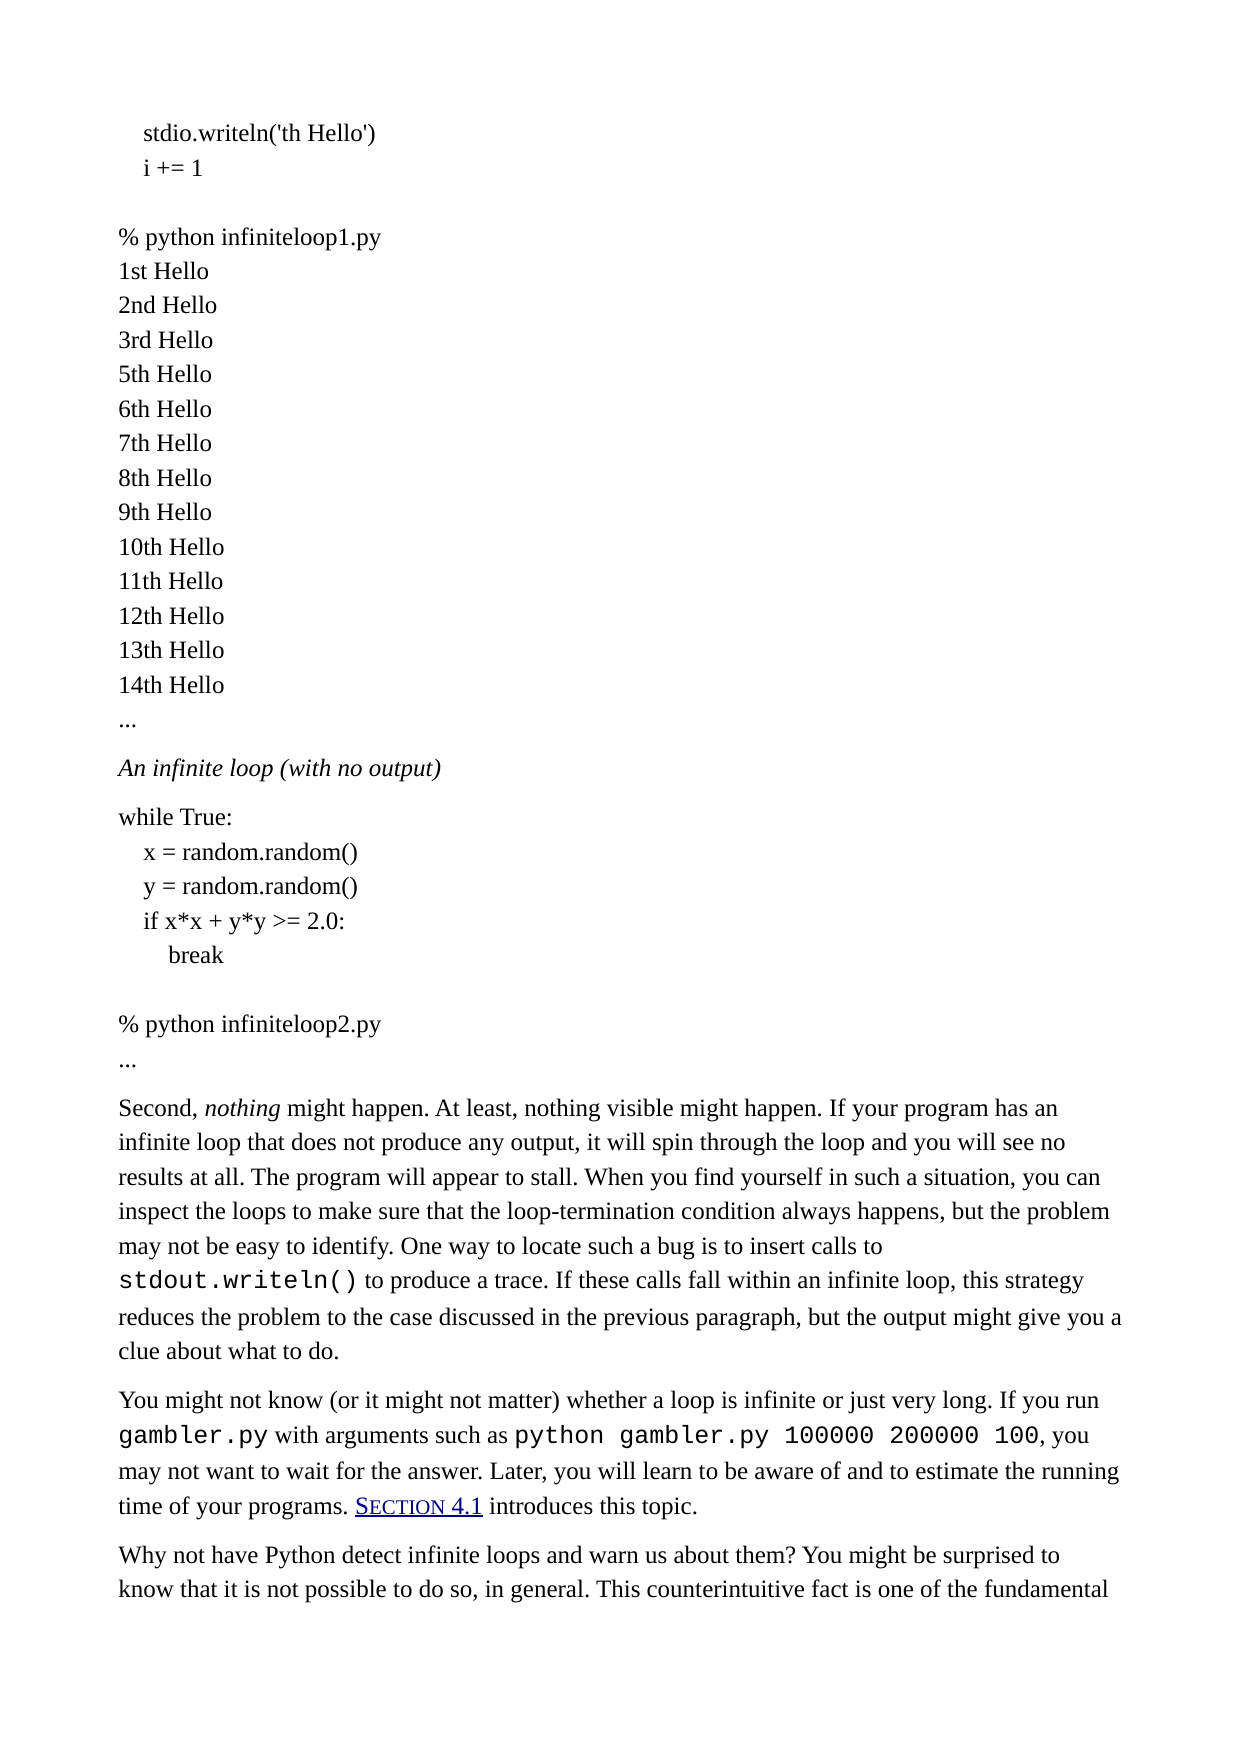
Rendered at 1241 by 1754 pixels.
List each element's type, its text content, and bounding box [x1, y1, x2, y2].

text Second, nothing might happen. At least, nothing visible might happen. If your program has an infinite loop that does not produce any output, it will spin through the loop and you will see no results at all. The program will appear to stall. When you find yourself in such a situation, you can inspect the loops to make sure that the loop-termination condition always happens, but the problem may not be easy to identify. One way to locate such a bug is to insert calls to stdout.writeln() to produce a trace. If these calls fall within an infinite loop, this strategy reduces the problem to the case discussed in the previous paragraph, but the output might give you a clue about what to do. [118, 1093, 1122, 1365]
text while True: x = random.random() y = random.random() if x*x + y*y >= 2.0: break % python infiniteloop2.py ... [118, 802, 1122, 1072]
text stdio.writeln('th Hello') i += 1 % python infiniteloop1.py 1st Hello 2nd Hello 3rd Hello 5th Hello 6th Hello 7th Hello 8th Hello 9th Hello 10th Hello 11th Hello 12th Hello 13th Hello 14th Hello ... [118, 118, 1122, 733]
text You might not know (or it might not matter) whether a loop is infinite or just very long. If you run gambler.py with arguments such as python gambler.py 100000 200000 100, you may not want to wait for the answer. Later, you will learn to be aware of and to estimate the running time of your programs. SECTION 4.1 introduces this topic. [118, 1385, 1122, 1519]
text Why not have Python detect infinite loops and warn us about them? You might be surprised to know that it is not possible to do so, in general. This counterintuitive fact is one of the fundamental [118, 1540, 1122, 1603]
text An infinite loop (with no output) [118, 753, 1122, 782]
